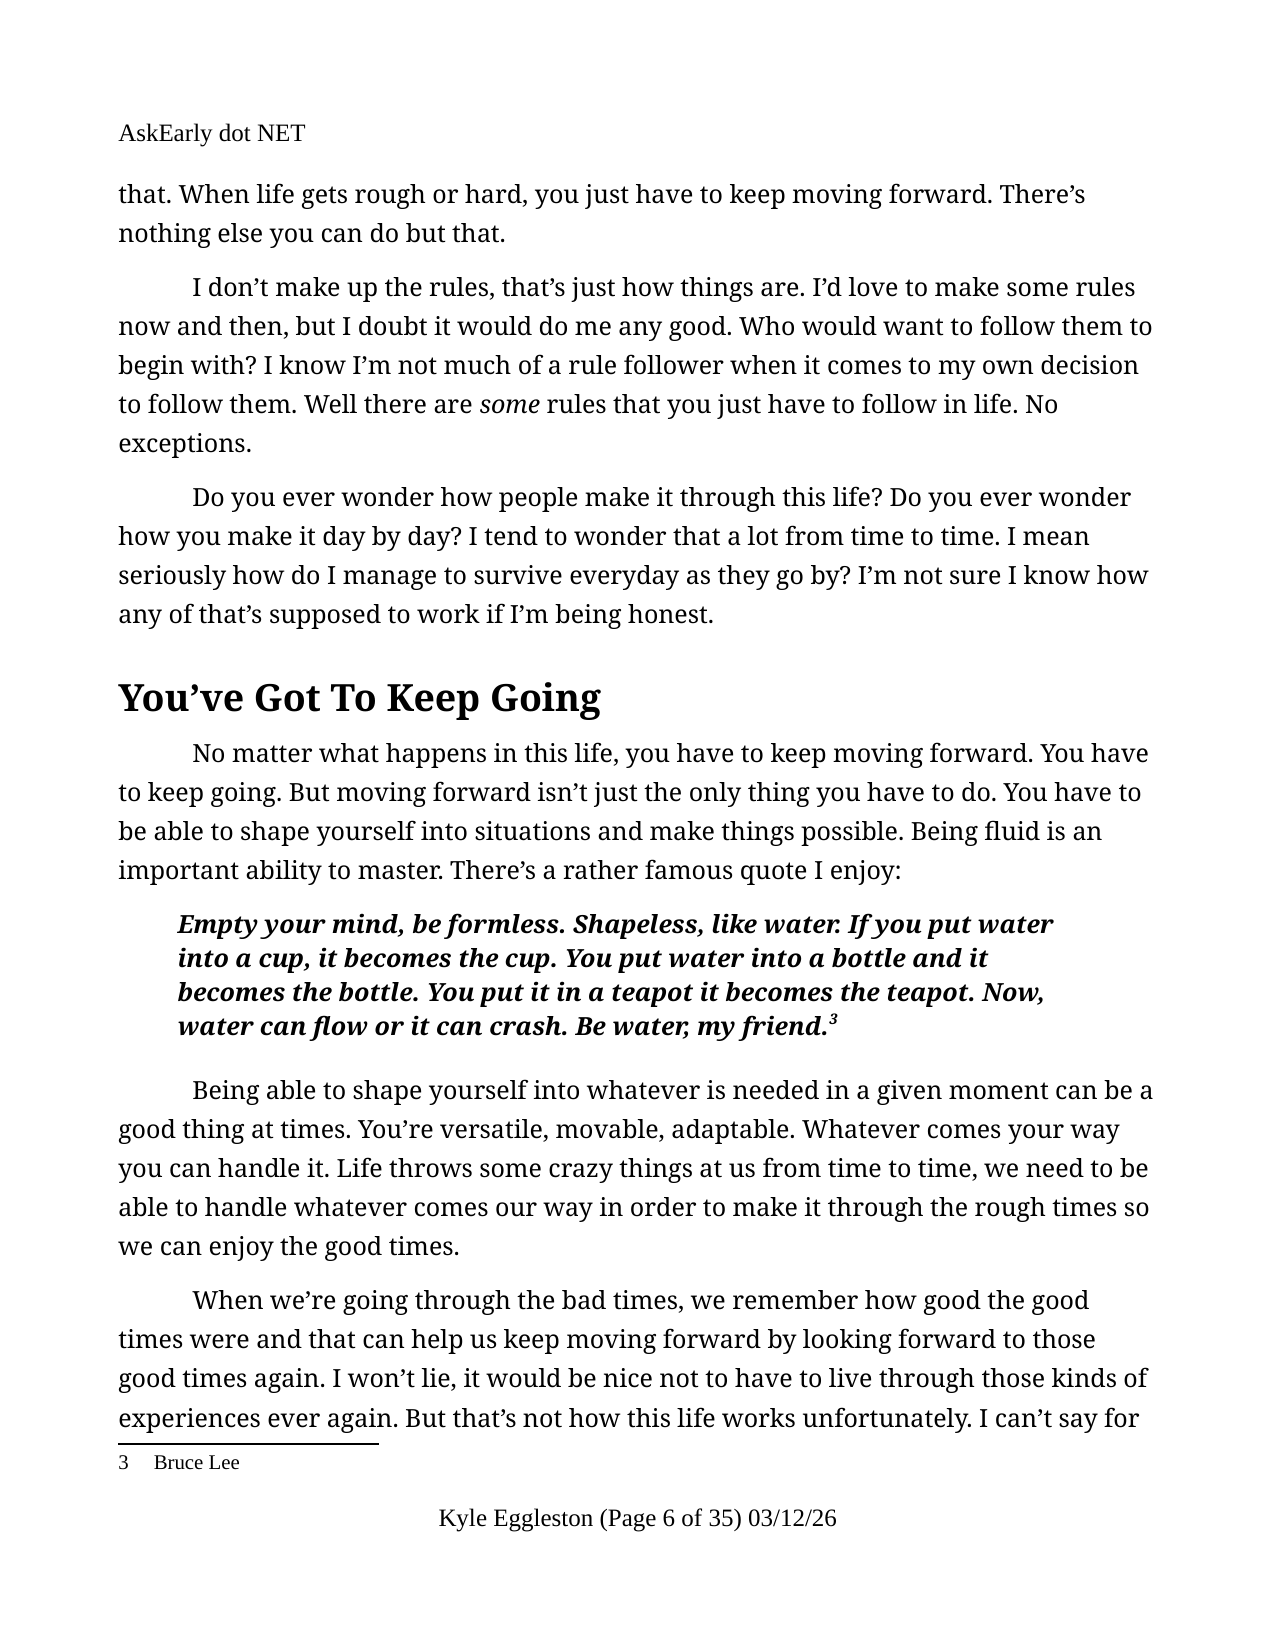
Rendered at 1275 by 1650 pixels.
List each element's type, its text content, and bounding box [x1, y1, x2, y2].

text Empty your mind, be formless. Shapeless, like water. If you put water into a cup, it becomes the cup. You put water into a bottle and it becomes the bottle. You put it in a teapot it becomes the teapot. Now, water can flow or it can crash. Be water, my friend. [177, 907, 1098, 1043]
text Do you ever wonder how people make it through this life? Do you ever wonder how you make it day by day? I tend to wonder that a lot from time to time. I mean seriously how do I manage to survive everyday as they go by? I’m not sure I know how any of that’s supposed to work if I’m being honest. [118, 480, 1157, 631]
text Being able to shape yourself into whatever is needed in a given moment can be a good thing at times. You’re versatile, movable, adaptable. Whatever comes your way you can handle it. Life throws some crazy things at us from time to time, we need to be able to handle whatever comes our way in order to make it through the rough times so we can enjoy the good times. [118, 1072, 1157, 1263]
text that. When life gets rough or hard, you just have to keep moving forward. There’s nothing else you can do but that. [118, 176, 1157, 249]
subtitle You’ve Got To Keep Going [118, 672, 1157, 723]
text No matter what happens in this life, you have to keep moving forward. You have to keep going. But moving forward isn’t just the only thing you have to do. You have to be able to shape yourself into situations and make things possible. Being fluid is an important ability to master. There’s a rather famous quote I enjoy: [118, 735, 1157, 887]
text I don’t make up the rules, that’s just how things are. I’d love to make some rules now and then, but I doubt it would do me any good. Who would want to follow them to begin with? I know I’m not much of a rule follower when it comes to my own decision to follow them. Well there are some rules that you just have to follow in life. No exceptions. [118, 269, 1157, 460]
text Bruce Lee [118, 1449, 1157, 1474]
text When we’re going through the bad times, we remember how good the good times were and that can help us keep moving forward by looking forward to those good times again. I won’t lie, it would be nice not to have to live through those kinds of experiences ever again. But that’s not how this life works unfortunately. I can’t say for [118, 1283, 1157, 1434]
